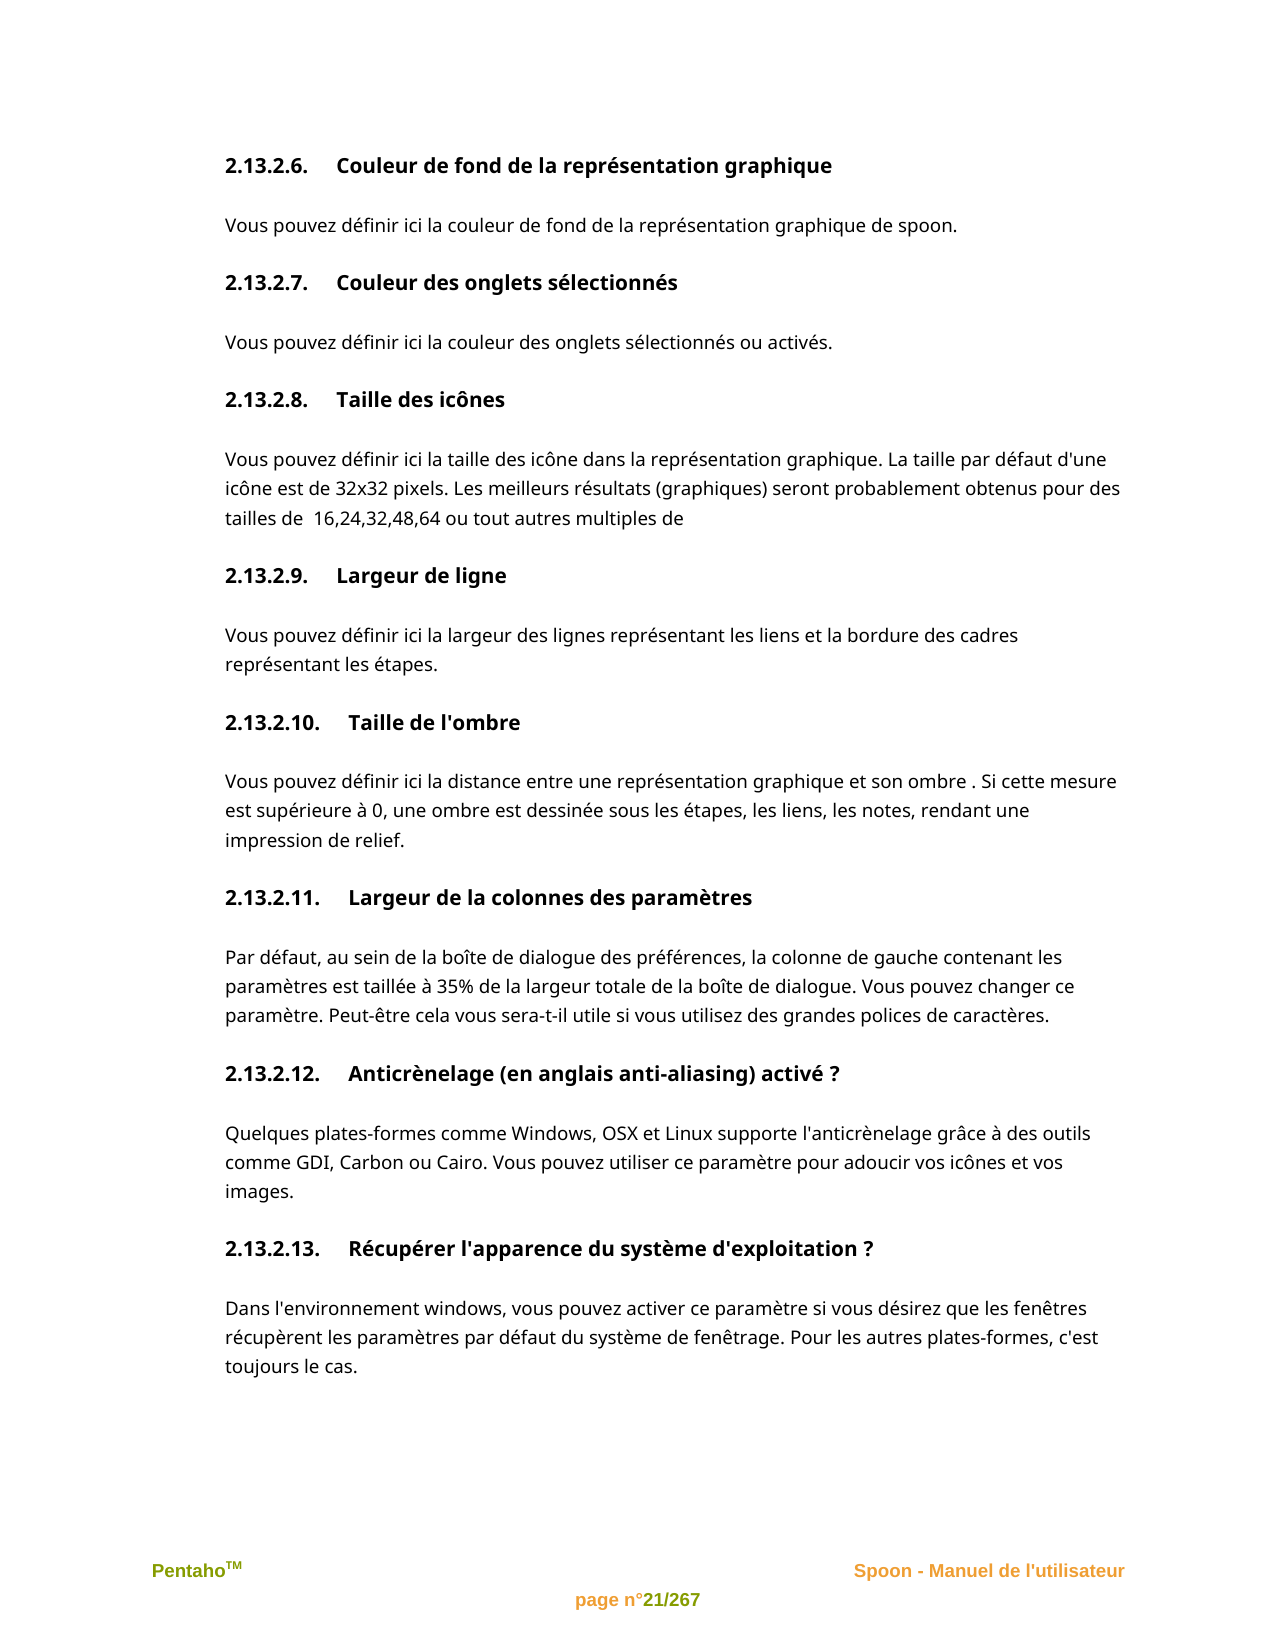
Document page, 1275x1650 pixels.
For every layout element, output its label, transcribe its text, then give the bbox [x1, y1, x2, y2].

text Par défaut, au sein de la boîte de dialogue des préférences, la colonne de gauche contenant les paramètres est taillée à 35% de la largeur totale de la boîte de dialogue. Vous pouvez changer ce paramètre. Peut-être cela vous sera-t-il utile si vous utilisez des grandes polices de caractères. [225, 941, 1125, 1028]
subtitle Taille des icônes [225, 384, 1125, 414]
subtitle Récupérer l'apparence du système d'exploitation ? [225, 1233, 1125, 1263]
text Vous pouvez définir ici la couleur de fond de la représentation graphique de spoon. [225, 209, 1125, 238]
subtitle Anticrènelage (en anglais anti-aliasing) activé ? [225, 1058, 1125, 1087]
text Dans l'environnement windows, vous pouvez activer ce paramètre si vous désirez que les fenêtres récupèrent les paramètres par défaut du système de fenêtrage. Pour les autres plates-formes, c'est toujours le cas. [225, 1292, 1125, 1380]
subtitle Taille de l'ombre [225, 707, 1125, 736]
text Vous pouvez définir ici la couleur des onglets sélectionnés ou activés. [225, 326, 1125, 355]
subtitle Couleur des onglets sélectionnés [225, 267, 1125, 296]
text Vous pouvez définir ici la taille des icône dans la représentation graphique. La taille par défaut d'une icône est de 32x32 pixels. Les meilleurs résultats (graphiques) seront probablement obtenus pour des tailles de 16,24,32,48,64 ou tout autres multiples de [225, 443, 1125, 531]
text Vous pouvez définir ici la largeur des lignes représentant les liens et la bordure des cadres représentant les étapes. [225, 619, 1125, 677]
text Quelques plates-formes comme Windows, OSX et Linux supporte l'anticrènelage grâce à des outils comme GDI, Carbon ou Cairo. Vous pouvez utiliser ce paramètre pour adoucir vos icônes et vos images. [225, 1117, 1125, 1204]
subtitle Largeur de ligne [225, 560, 1125, 589]
text Vous pouvez définir ici la distance entre une représentation graphique et son ombre . Si cette mesure est supérieure à 0, une ombre est dessinée sous les étapes, les liens, les notes, rendant une impression de relief. [225, 765, 1125, 853]
subtitle Couleur de fond de la représentation graphique [225, 150, 1125, 179]
subtitle Largeur de la colonnes des paramètres [225, 882, 1125, 911]
